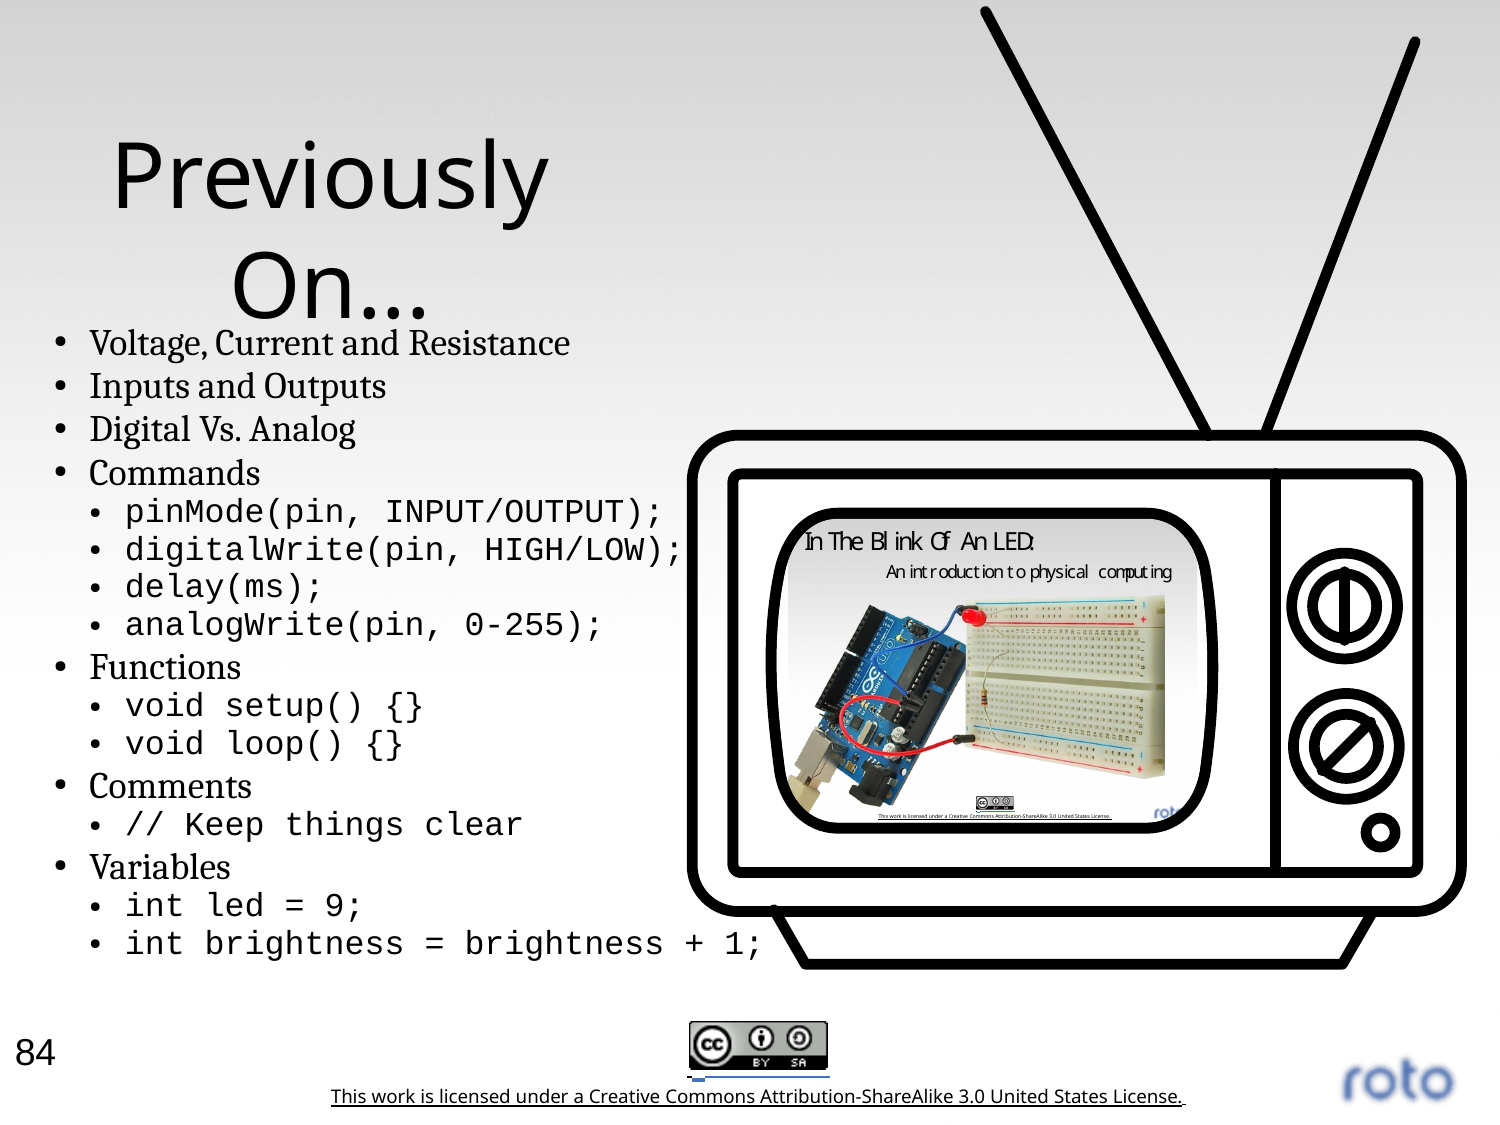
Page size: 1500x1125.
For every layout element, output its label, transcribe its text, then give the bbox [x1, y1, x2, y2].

title Previously On... [23, 132, 637, 321]
picture [0, 0, 1500, 1125]
text_box Voltage, Current and Resistance Inputs and Outputs Digital Vs. Analog Commands pinMode(pin, INPUT/OUTPUT); digitalWrite(pin, HIGH/LOW); delay(ms); analogWrite(pin, 0-255); Functions void setup() {} void loop() {} Comments // Keep things clear Variables int led = 9; int brightness = brightness + 1; [39, 314, 781, 972]
